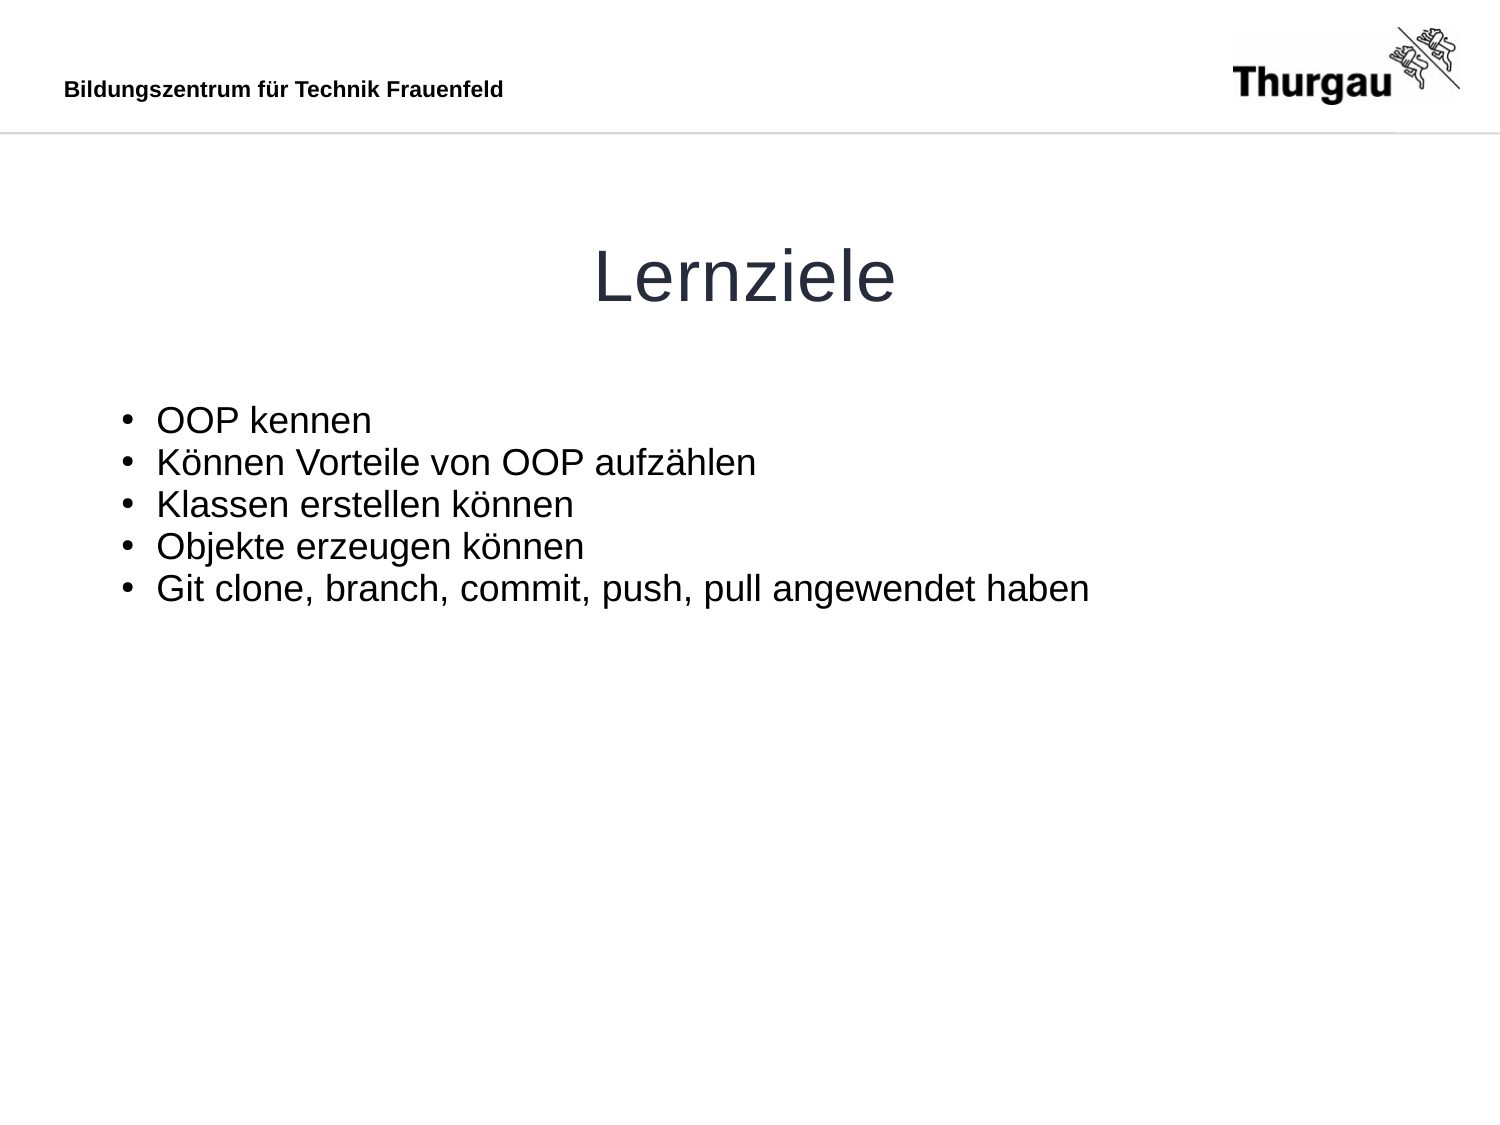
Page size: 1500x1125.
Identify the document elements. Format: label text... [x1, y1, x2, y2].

text_box OOP kennen Können Vorteile von OOP aufzählen Klassen erstellen können Objekte erzeugen können Git clone, branch, commit, push, pull angewendet haben [106, 392, 1369, 786]
picture [1233, 27, 1460, 105]
text_box Bildungszentrum für Technik Frauenfeld [48, 65, 667, 115]
text_box Lernziele [56, 239, 1435, 323]
